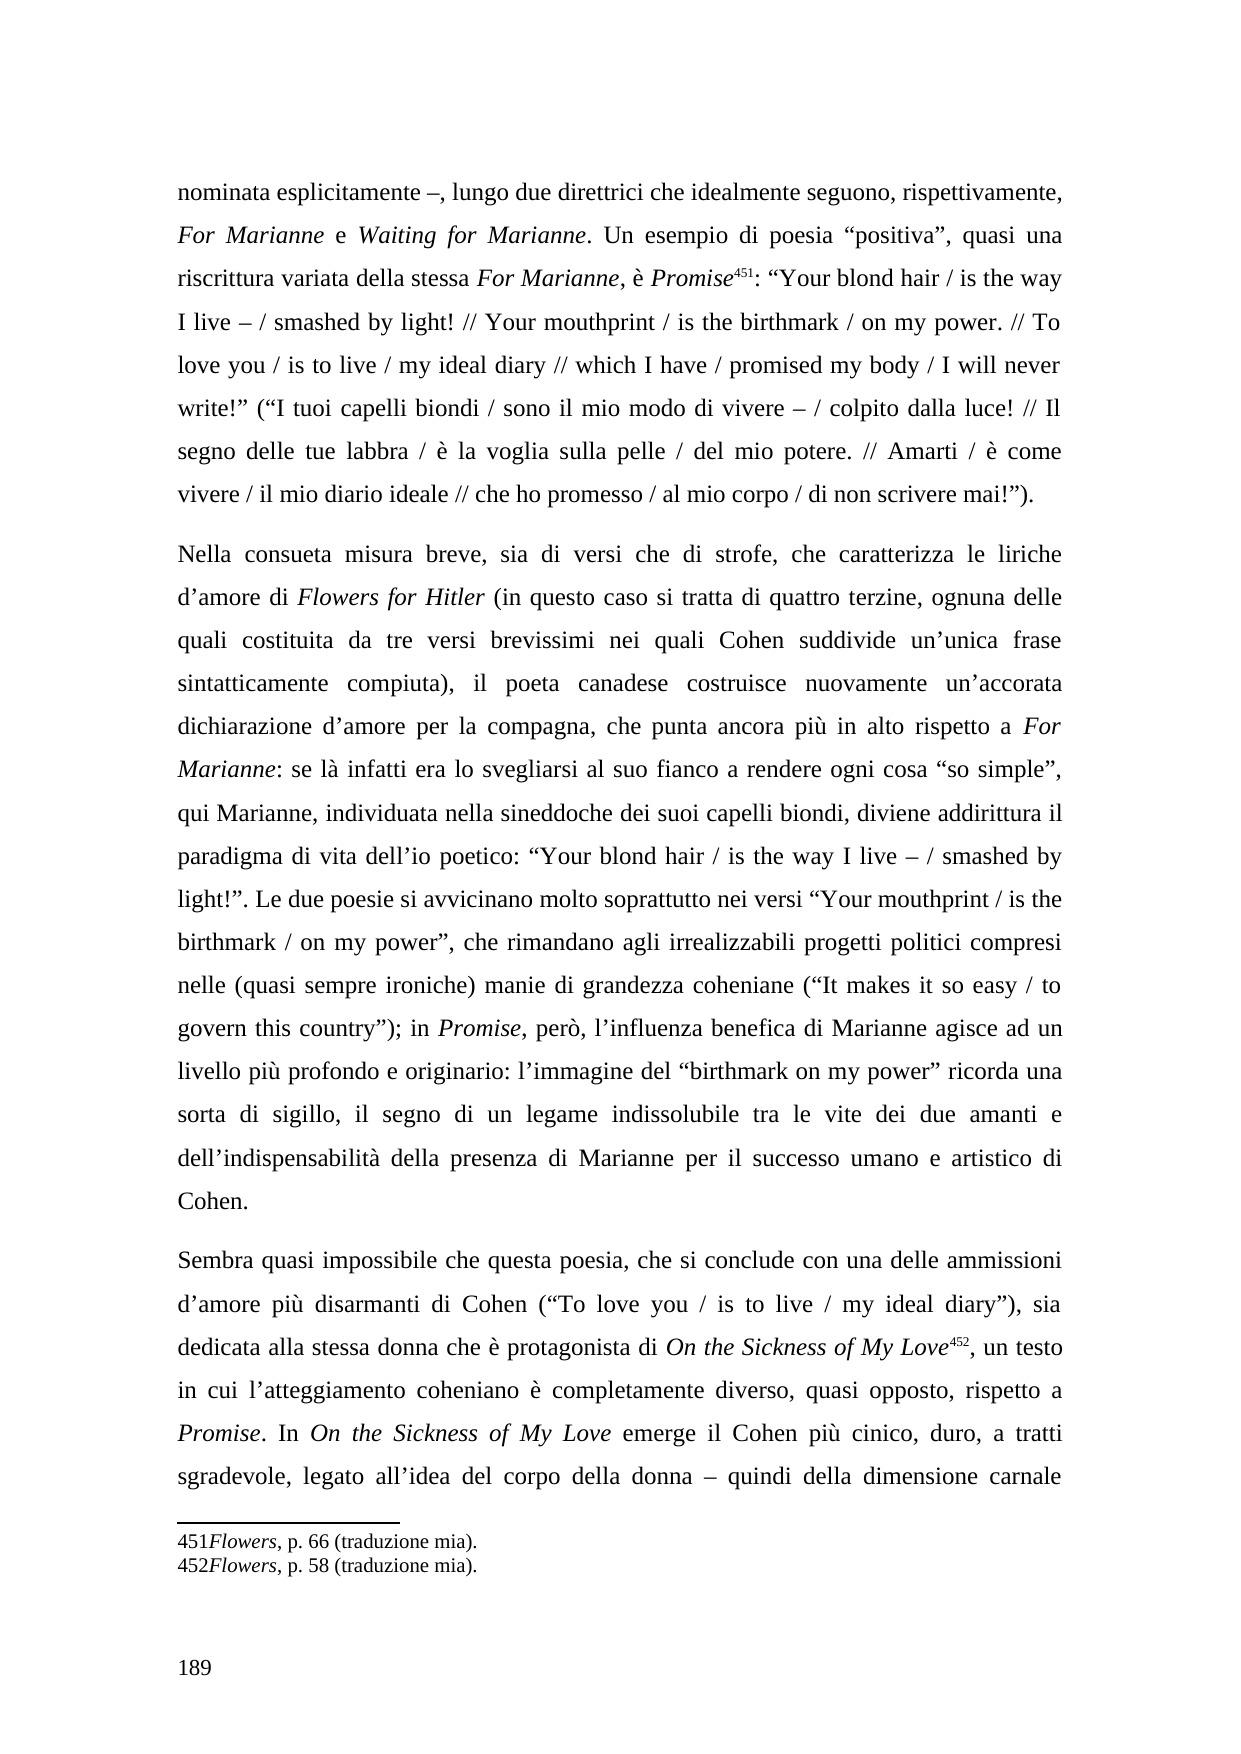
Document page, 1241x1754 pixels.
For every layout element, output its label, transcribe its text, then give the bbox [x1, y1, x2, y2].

text Flowers, p. 58 (traduzione mia). [177, 1553, 1063, 1577]
text Nella consueta misura breve, sia di versi che di strofe, che caratterizza le liriche d’amore di Flowers for Hitler (in questo caso si tratta di quattro terzine, ognuna delle quali costituita da tre versi brevissimi nei quali Cohen suddivide un’unica frase sintatticamente compiuta), il poeta canadese costruisce nuovamente un’accorata dichiarazione d’amore per la compagna, che punta ancora più in alto rispetto a For Marianne: se là infatti era lo svegliarsi al suo fianco a rendere ogni cosa “so simple”, qui Marianne, individuata nella sineddoche dei suoi capelli biondi, diviene addirittura il paradigma di vita dell’io poetico: “Your blond hair / is the way I live – / smashed by light!”. Le due poesie si avvicinano molto soprattutto nei versi “Your mouthprint / is the birthmark / on my power”, che rimandano agli irrealizzabili progetti politici compresi nelle (quasi sempre ironiche) manie di grandezza coheniane (“It makes it so easy / to govern this country”); in Promise, però, l’influenza benefica di Marianne agisce ad un livello più profondo e originario: l’immagine del “birthmark on my power” ricorda una sorta di sigillo, il segno di un legame indissolubile tra le vite dei due amanti e dell’indispensabilità della presenza di Marianne per il successo umano e artistico di Cohen. [177, 539, 1063, 1214]
text Flowers, p. 66 (traduzione mia). [177, 1529, 1063, 1553]
text Sembra quasi impossibile che questa poesia, che si conclude con una delle ammissioni d’amore più disarmanti di Cohen (“To love you / is to live / my ideal diary”), sia dedicata alla stessa donna che è protagonista di On the Sickness of My Love, un testo in cui l’atteggiamento coheniano è completamente diverso, quasi opposto, rispetto a Promise. In On the Sickness of My Love emerge il Cohen più cinico, duro, a tratti sgradevole, legato all’idea del corpo della donna – quindi della dimensione carnale [177, 1246, 1063, 1490]
text nominata esplicitamente –, lungo due direttrici che idealmente seguono, rispettivamente, For Marianne e Waiting for Marianne. Un esempio di poesia “positiva”, quasi una riscrittura variata della stessa For Marianne, è Promise: “Your blond hair / is the way I live – / smashed by light! // Your mouthprint / is the birthmark / on my power. // To love you / is to live / my ideal diary // which I have / promised my body / I will never write!” (“I tuoi capelli biondi / sono il mio modo di vivere – / colpito dalla luce! // Il segno delle tue labbra / è la voglia sulla pelle / del mio potere. // Amarti / è come vivere / il mio diario ideale // che ho promesso / al mio corpo / di non scrivere mai!”). [177, 177, 1063, 508]
